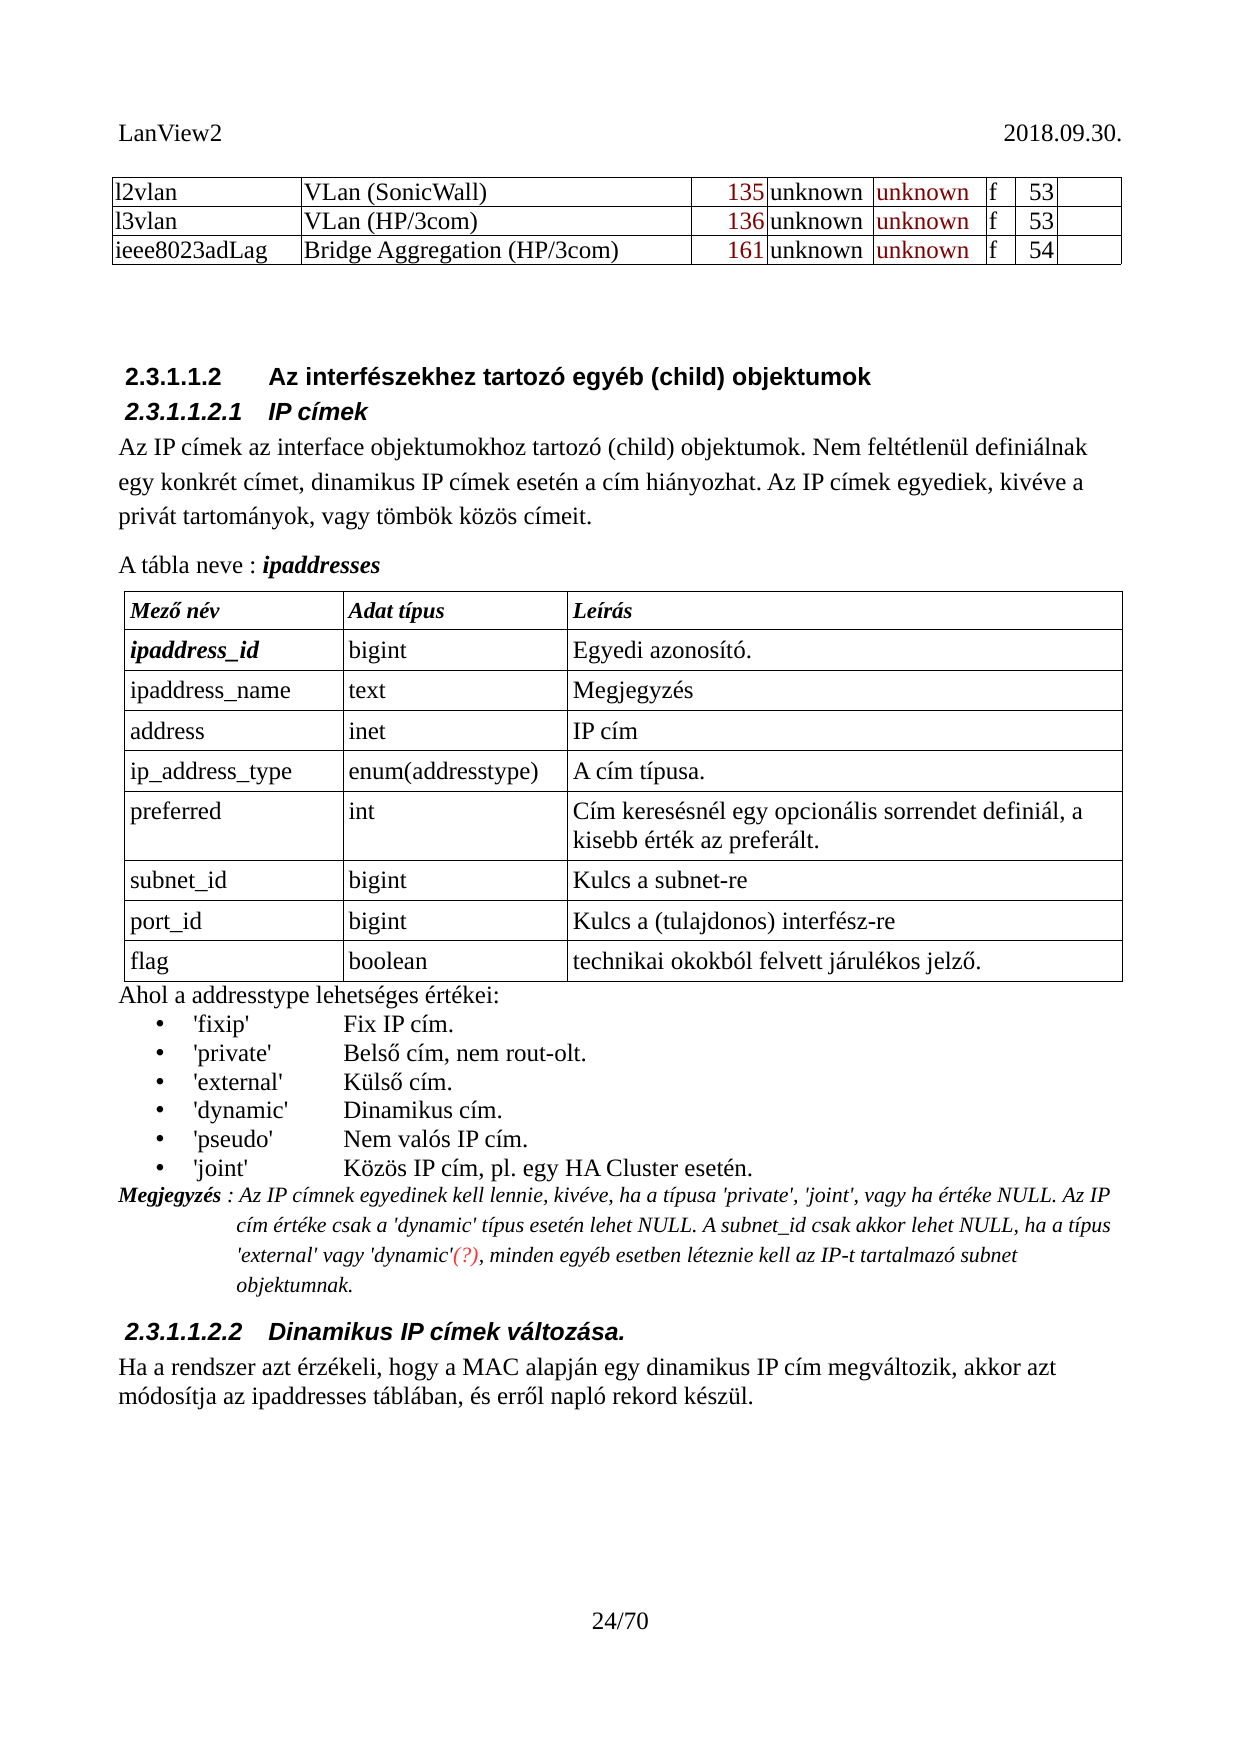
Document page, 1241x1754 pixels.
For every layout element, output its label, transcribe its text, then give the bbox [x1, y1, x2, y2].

table_cell Bridge Aggregation (HP/3com) [302, 236, 691, 264]
table_cell unknown [874, 236, 986, 264]
table_cell 161 [692, 236, 767, 264]
table_cell l2vlan [113, 178, 301, 206]
table_cell unknown [768, 236, 873, 264]
table_cell f [987, 236, 1015, 264]
table_cell l3vlan [113, 207, 301, 235]
table_cell 54 [1016, 236, 1057, 264]
table_cell VLan (SonicWall) [302, 178, 691, 206]
table_cell Cím keresésnél egy opcionális sorrendet definiál, a kisebb érték az preferált. [568, 792, 1122, 859]
table_cell Egyedi azonosító. [568, 630, 1122, 669]
table_cell 53 [1016, 178, 1057, 206]
subtitle Az interfészekhez tartozó egyéb (child) objektumok [118, 362, 1122, 391]
table_cell subnet_id [125, 861, 343, 900]
table_cell VLan (HP/3com) [302, 207, 691, 235]
text Ahol a addresstype lehetséges értékei: [118, 981, 1122, 1009]
list 'private' Belső cím, nem rout-olt. [156, 1038, 1122, 1067]
table_cell Kulcs a subnet-re [568, 861, 1122, 900]
table_cell ip_address_type [125, 751, 343, 791]
table_cell inet [344, 711, 567, 750]
table_cell bigint [344, 630, 567, 669]
table_cell unknown [874, 178, 986, 206]
list 'joint' Közös IP cím, pl. egy HA Cluster esetén. [156, 1153, 1122, 1182]
list 'pseudo' Nem valós IP cím. [156, 1124, 1122, 1153]
subtitle IP címek [118, 397, 1122, 426]
subtitle Dinamikus IP címek változása. [118, 1317, 1122, 1346]
list 'fixip' Fix IP cím. [156, 1009, 1122, 1038]
table_cell text [344, 671, 567, 710]
table_header Leírás [568, 592, 1122, 629]
table_cell flag [125, 941, 343, 981]
table_cell port_id [125, 901, 343, 940]
text Ha a rendszer azt érzékeli, hogy a MAC alapján egy dinamikus IP cím megváltozik, akkor azt módosítja az ipaddresses táblában, és erről napló rekord készül. [118, 1352, 1122, 1409]
table_cell [1058, 207, 1121, 235]
table_header Adat típus [344, 592, 567, 629]
table_cell address [125, 711, 343, 750]
table_cell ipaddress_id [125, 630, 343, 669]
table_cell [1058, 178, 1121, 206]
table_cell [1058, 236, 1121, 264]
text Az IP címek az interface objektumokhoz tartozó (child) objektumok. Nem feltétlenül definiálnak egy konkrét címet, dinamikus IP címek esetén a cím hiányozhat. Az IP címek egyediek, kivéve a privát tartományok, vagy tömbök közös címeit. [118, 432, 1122, 530]
table_cell A cím típusa. [568, 751, 1122, 791]
table_cell enum(addresstype) [344, 751, 567, 791]
text A tábla neve : ipaddresses [118, 550, 1122, 579]
table_cell unknown [874, 207, 986, 235]
table_cell f [987, 178, 1015, 206]
table_cell Kulcs a (tulajdonos) interfész-re [568, 901, 1122, 940]
table_cell 135 [692, 178, 767, 206]
table_cell boolean [344, 941, 567, 981]
table_cell bigint [344, 901, 567, 940]
table_cell unknown [768, 178, 873, 206]
table_header Mező név [125, 592, 343, 629]
table_cell 136 [692, 207, 767, 235]
table_cell IP cím [568, 711, 1122, 750]
table_cell preferred [125, 792, 343, 859]
table_cell bigint [344, 861, 567, 900]
table_cell ieee8023adLag [113, 236, 301, 264]
table_cell unknown [768, 207, 873, 235]
table_cell f [987, 207, 1015, 235]
text Megjegyzés : Az IP címnek egyedinek kell lennie, kivéve, ha a típusa 'private', 'joint', vagy ha értéke NULL. Az IP cím értéke csak a 'dynamic' típus esetén lehet NULL. A subnet_id csak akkor lehet NULL, ha a típus 'external' vagy 'dynamic'(?), minden egyéb esetben léteznie kell az IP-t tartalmazó subnet objektumnak. [118, 1182, 1122, 1298]
list 'external' Külső cím. [156, 1067, 1122, 1096]
table_cell technikai okokból felvett járulékos jelző. [568, 941, 1122, 981]
table_cell 53 [1016, 207, 1057, 235]
list 'dynamic' Dinamikus cím. [156, 1096, 1122, 1124]
table_cell int [344, 792, 567, 859]
table_cell ipaddress_name [125, 671, 343, 710]
table_cell Megjegyzés [568, 671, 1122, 710]
